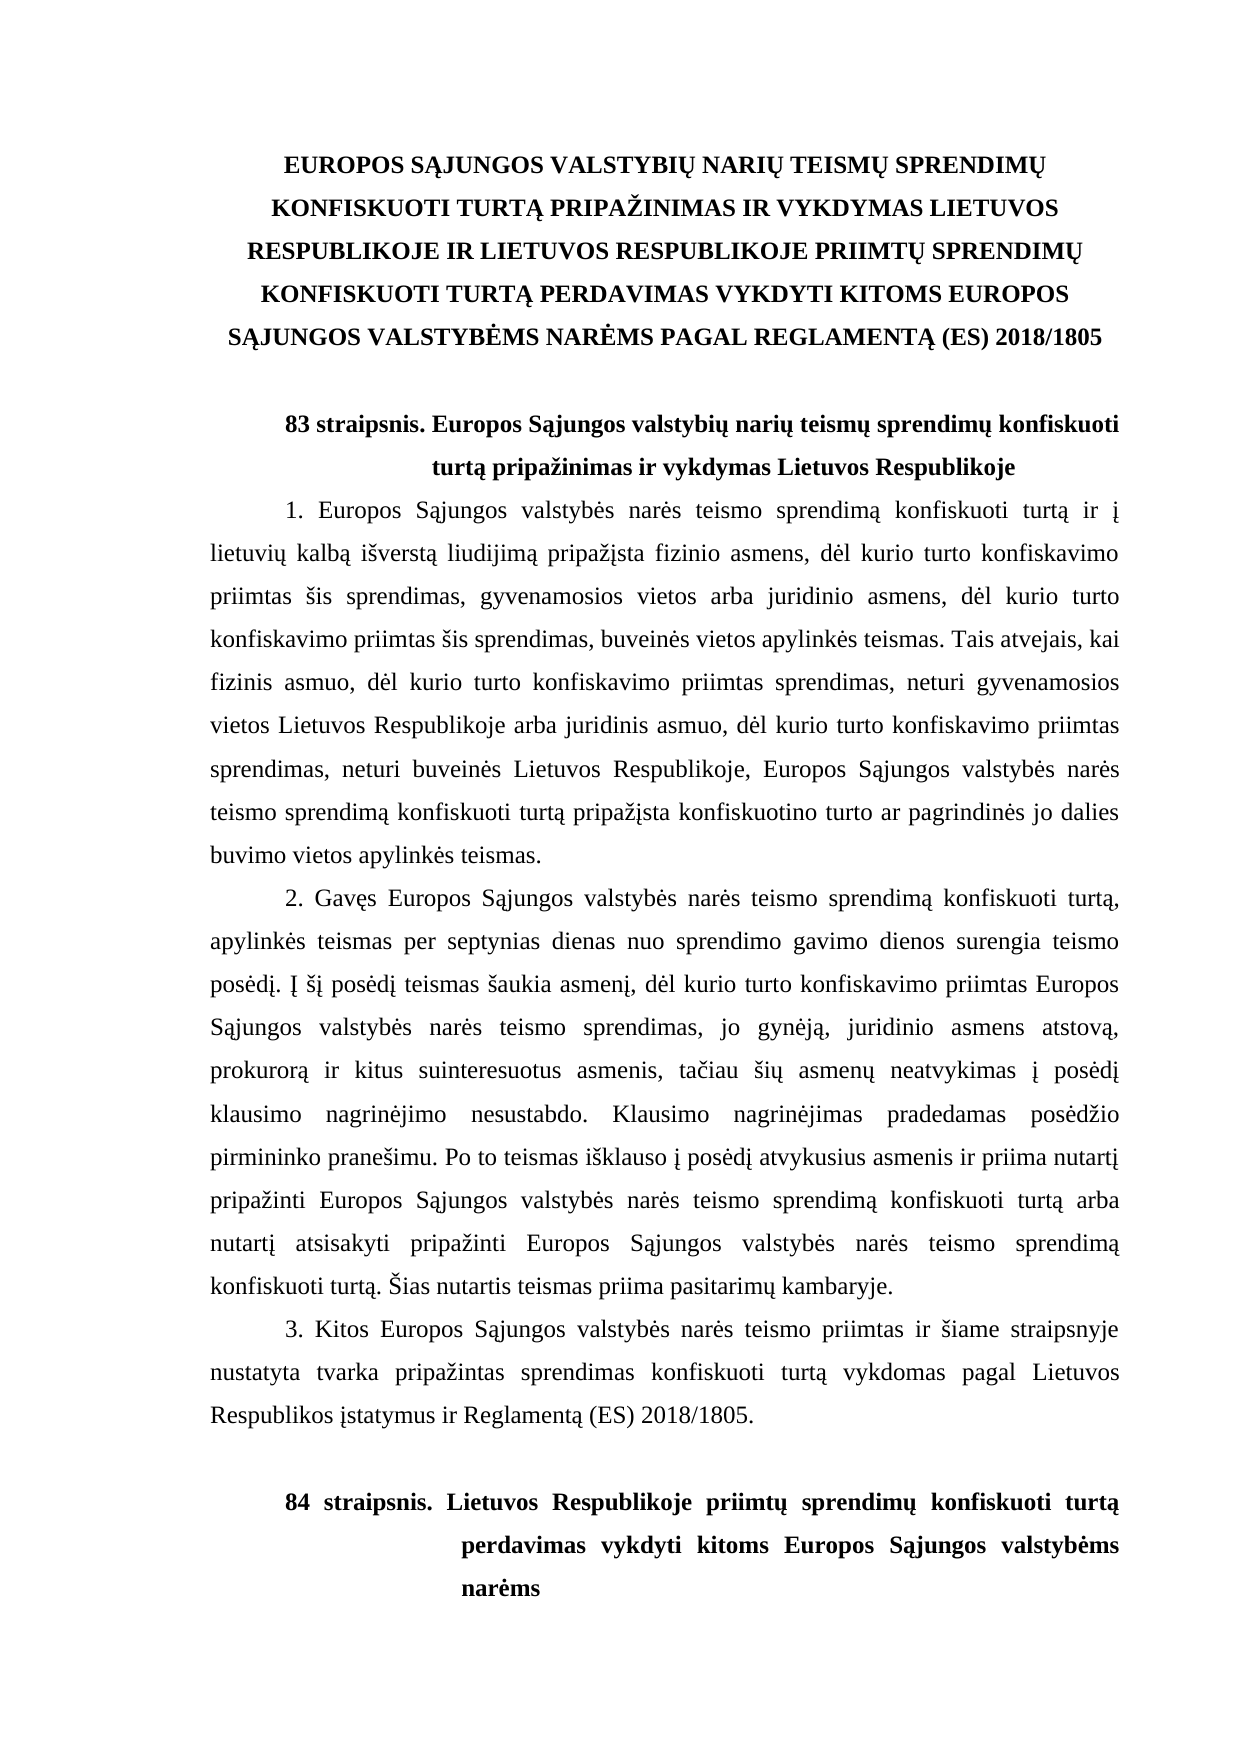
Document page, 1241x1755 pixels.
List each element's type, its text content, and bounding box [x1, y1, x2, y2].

text 2. Gavęs Europos Sąjungos valstybės narės teismo sprendimą konfiskuoti turtą, apylinkės teismas per septynias dienas nuo sprendimo gavimo dienos surengia teismo posėdį. Į šį posėdį teismas šaukia asmenį, dėl kurio turto konfiskavimo priimtas Europos Sąjungos valstybės narės teismo sprendimas, jo gynėją, juridinio asmens atstovą, prokurorą ir kitus suinteresuotus asmenis, tačiau šių asmenų neatvykimas į posėdį klausimo nagrinėjimo nesustabdo. Klausimo nagrinėjimas pradedamas posėdžio pirmininko pranešimu. Po to teismas išklauso į posėdį atvykusius asmenis ir priima nutartį pripažinti Europos Sąjungos valstybės narės teismo sprendimą konfiskuoti turtą arba nutartį atsisakyti pripažinti Europos Sąjungos valstybės narės teismo sprendimą konfiskuoti turtą. Šias nutartis teismas priima pasitarimų kambaryje. [210, 883, 1120, 1300]
text 3. Kitos Europos Sąjungos valstybės narės teismo priimtas ir šiame straipsnyje nustatyta tvarka pripažintas sprendimas konfiskuoti turtą vykdomas pagal Lietuvos Respublikos įstatymus ir Reglamentą (ES) 2018/1805. [210, 1314, 1120, 1429]
text 84 straipsnis. Lietuvos Respublikoje priimtų sprendimų konfiskuoti turtą perdavimas vykdyti kitoms Europos Sąjungos valstybėms narėms [285, 1487, 1120, 1602]
text 1. Europos Sąjungos valstybės narės teismo sprendimą konfiskuoti turtą ir į lietuvių kalbą išverstą liudijimą pripažįsta fizinio asmens, dėl kurio turto konfiskavimo priimtas šis sprendimas, gyvenamosios vietos arba juridinio asmens, dėl kurio turto konfiskavimo priimtas šis sprendimas, buveinės vietos apylinkės teismas. Tais atvejais, kai fizinis asmuo, dėl kurio turto konfiskavimo priimtas sprendimas, neturi gyvenamosios vietos Lietuvos Respublikoje arba juridinis asmuo, dėl kurio turto konfiskavimo priimtas sprendimas, neturi buveinės Lietuvos Respublikoje, Europos Sąjungos valstybės narės teismo sprendimą konfiskuoti turtą pripažįsta konfiskuotino turto ar pagrindinės jo dalies buvimo vietos apylinkės teismas. [210, 495, 1120, 869]
text EUROPOS SĄJUNGOS VALSTYBIŲ NARIŲ TEISMŲ SPRENDIMŲ KONFISKUOTI TURTĄ PRIPAŽINIMAS IR VYKDYMAS LIETUVOS RESPUBLIKOJE IR LIETUVOS RESPUBLIKOJE PRIIMTŲ SPRENDIMŲ KONFISKUOTI TURTĄ PERDAVIMAS VYKDYTI KITOMS EUROPOS SĄJUNGOS VALSTYBĖMS NARĖMS PAGAL REGLAMENTĄ (ES) 2018/1805 [210, 150, 1120, 351]
text 83 straipsnis. Europos Sąjungos valstybių narių teismų sprendimų konfiskuoti turtą pripažinimas ir vykdymas Lietuvos Respublikoje [285, 409, 1120, 481]
